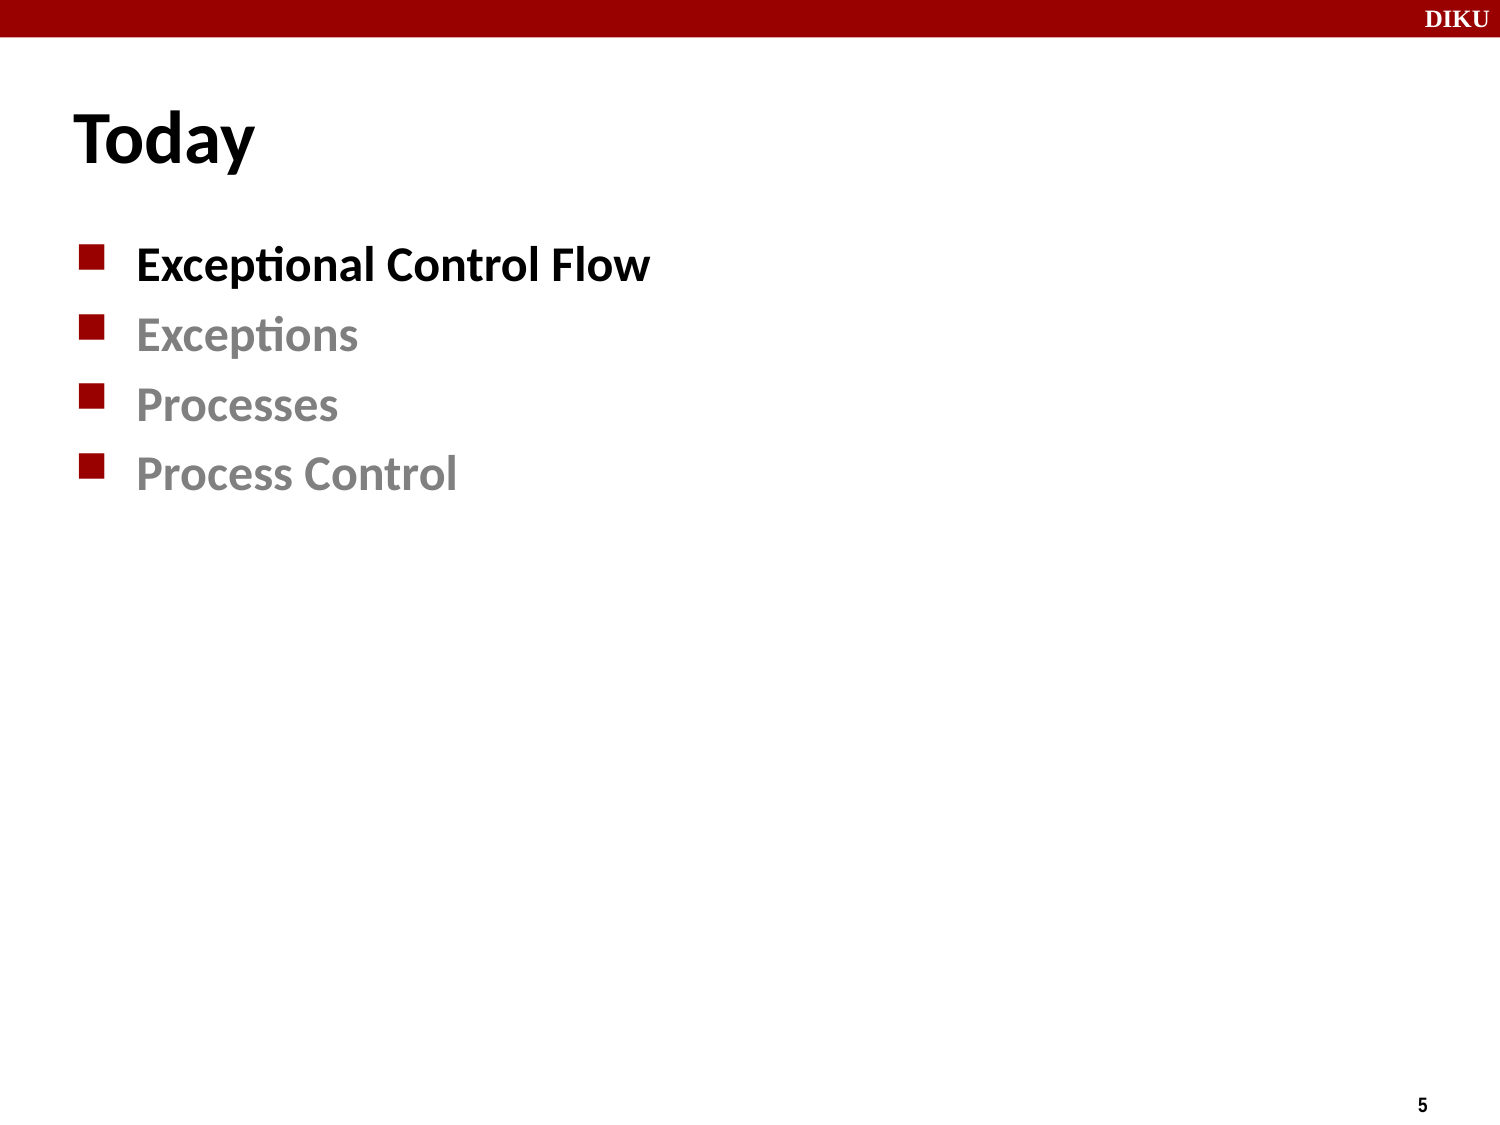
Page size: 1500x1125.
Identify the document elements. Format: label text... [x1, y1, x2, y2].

title Today [58, 71, 1304, 197]
list Exceptional Control Flow Exceptions Processes Process Control [65, 223, 1361, 1040]
